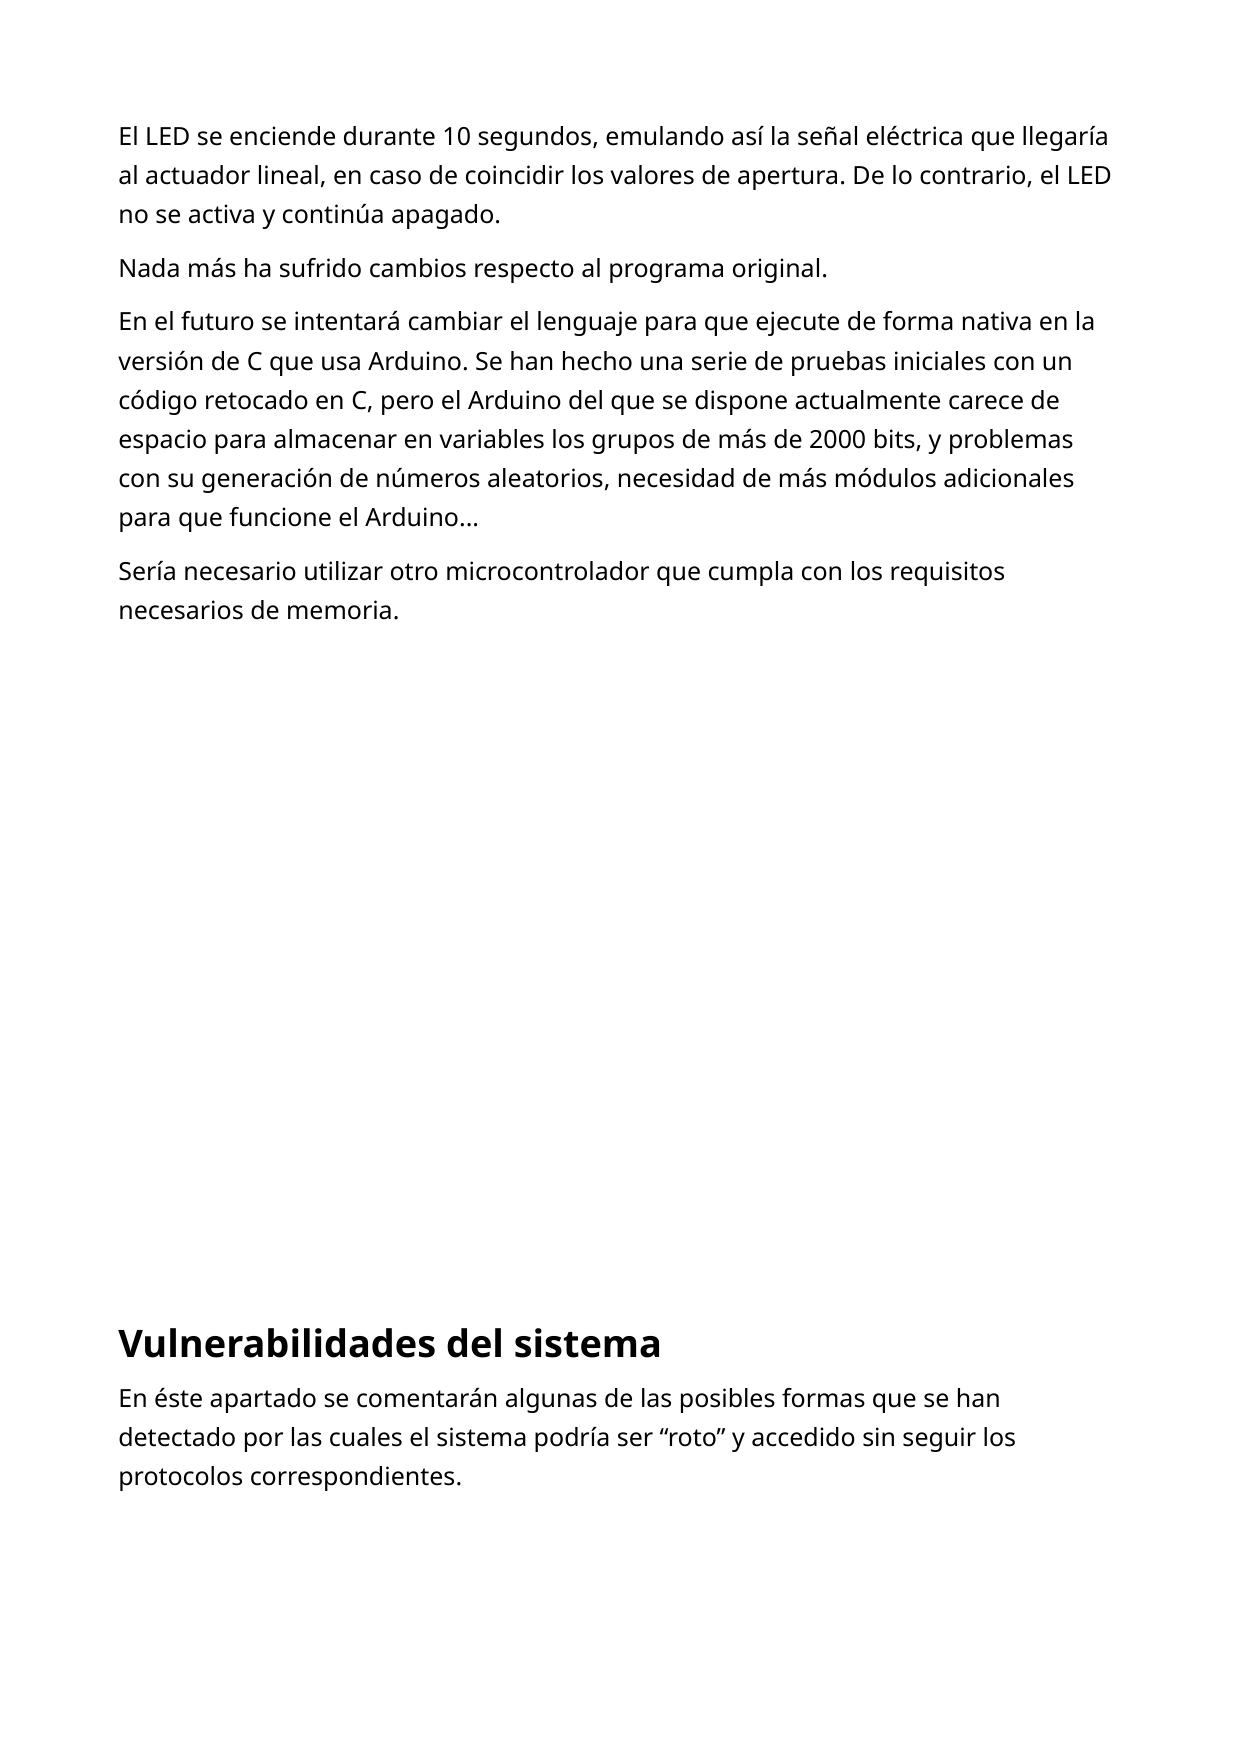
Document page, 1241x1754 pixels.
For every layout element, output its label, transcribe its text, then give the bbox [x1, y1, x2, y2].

text Sería necesario utilizar otro microcontrolador que cumpla con los requisitos necesarios de memoria. [118, 553, 1122, 627]
subtitle Vulnerabilidades del sistema [118, 1316, 1122, 1368]
text En éste apartado se comentarán algunas de las posibles formas que se han detectado por las cuales el sistema podría ser “roto” y accedido sin seguir los protocolos correspondientes. [118, 1381, 1122, 1493]
text Nada más ha sufrido cambios respecto al programa original. [118, 250, 1122, 284]
text En el futuro se intentará cambiar el lenguaje para que ejecute de forma nativa en la versión de C que usa Arduino. Se han hecho una serie de pruebas iniciales con un código retocado en C, pero el Arduino del que se dispone actualmente carece de espacio para almacenar en variables los grupos de más de 2000 bits, y problemas con su generación de números aleatorios, necesidad de más módulos adicionales para que funcione el Arduino... [118, 304, 1122, 534]
text El LED se enciende durante 10 segundos, emulando así la señal eléctrica que llegaría al actuador lineal, en caso de coincidir los valores de apertura. De lo contrario, el LED no se activa y continúa apagado. [118, 118, 1122, 231]
